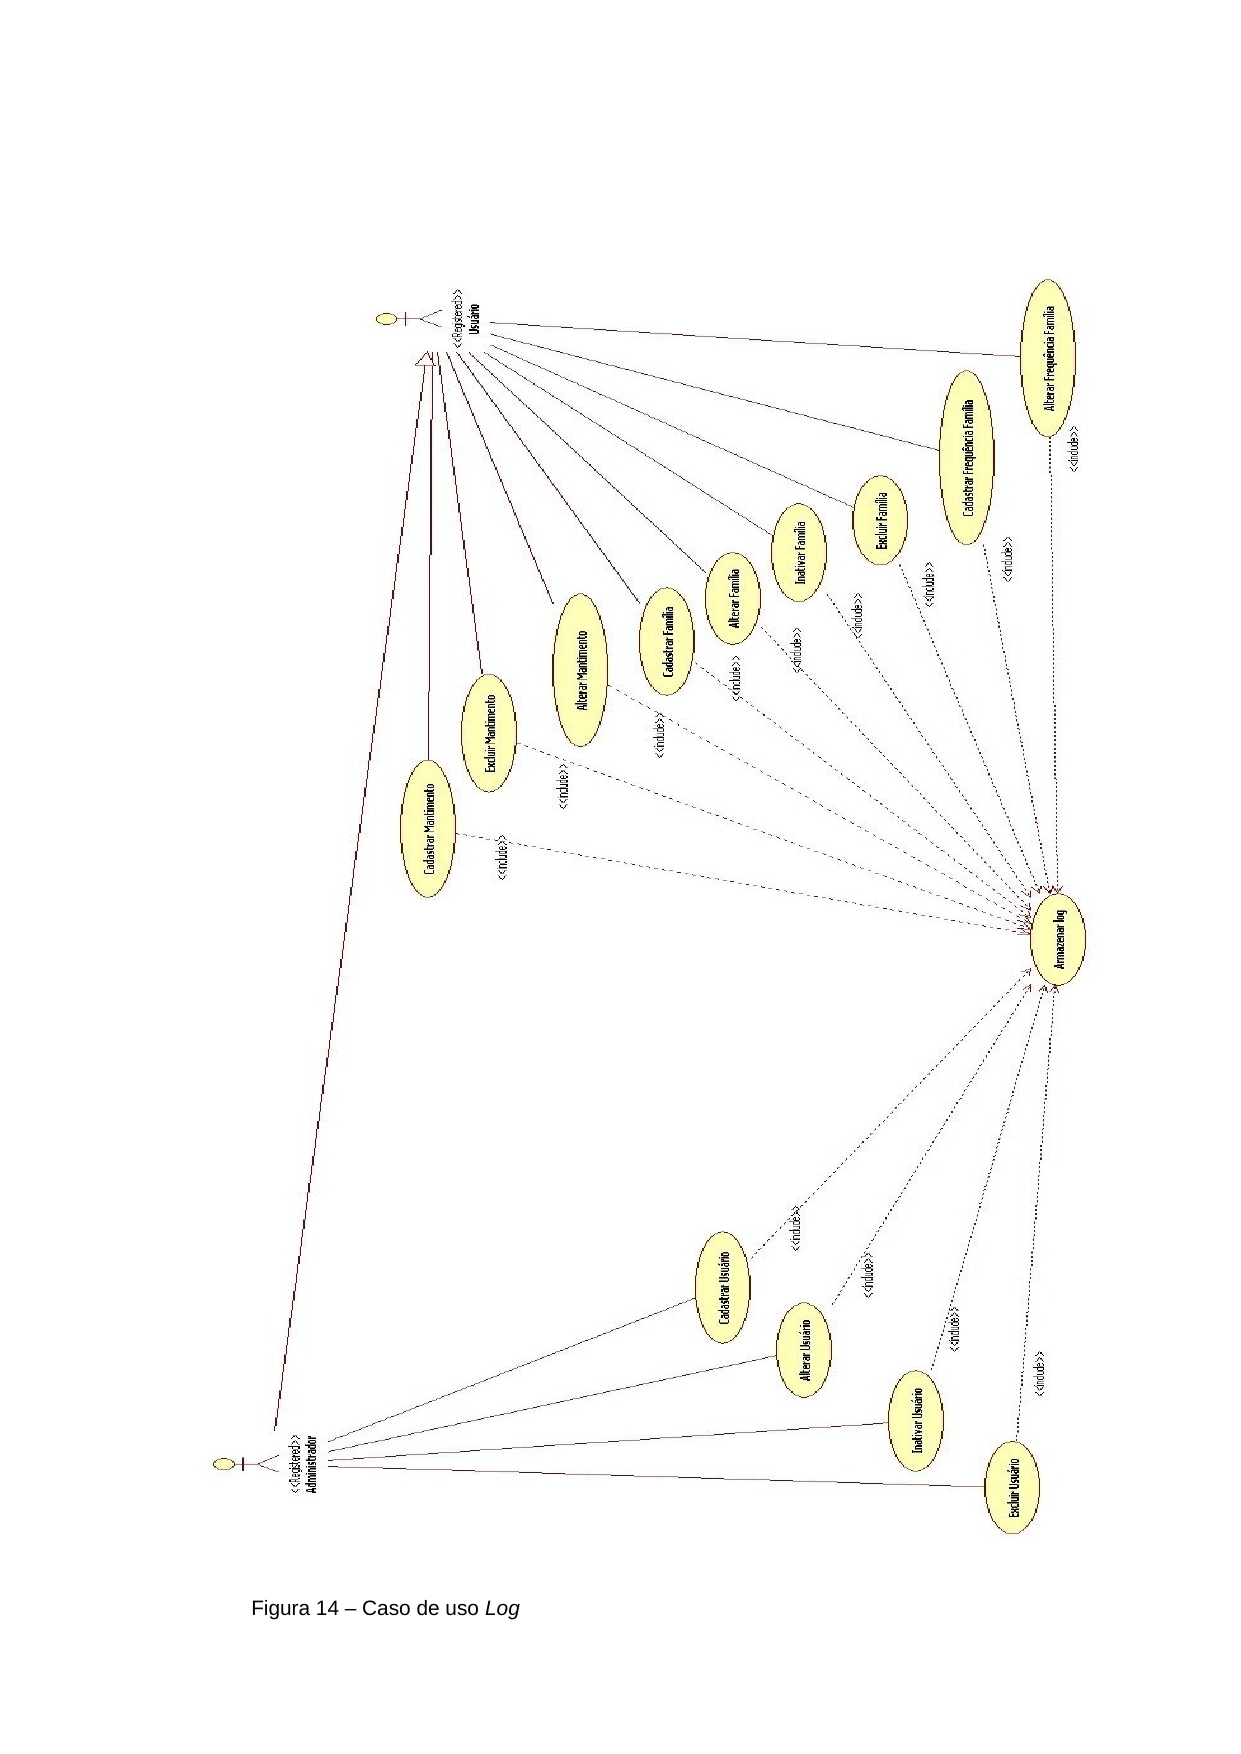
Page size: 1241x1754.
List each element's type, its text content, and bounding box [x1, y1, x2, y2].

text Figura 14 – Caso de uso Log [177, 1596, 1122, 1620]
picture [187, 265, 1112, 1548]
